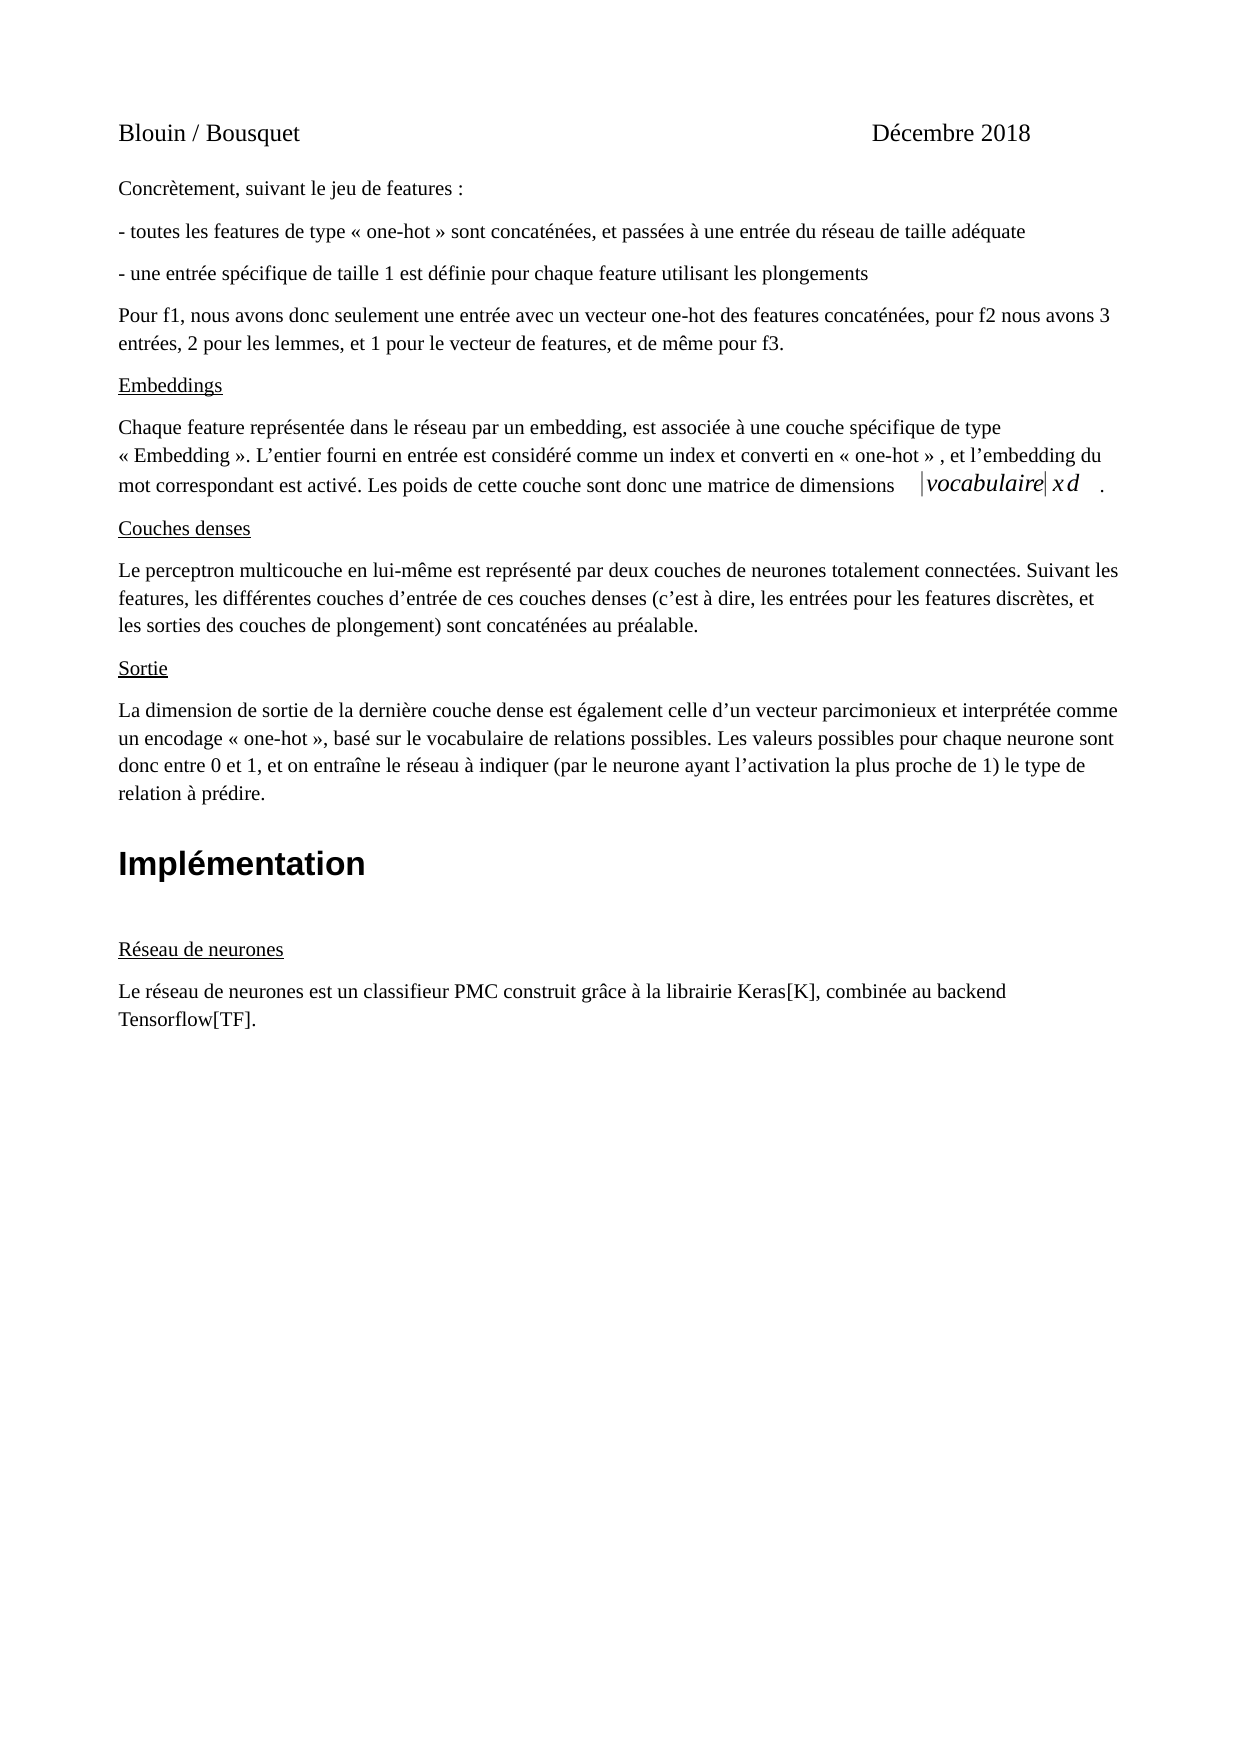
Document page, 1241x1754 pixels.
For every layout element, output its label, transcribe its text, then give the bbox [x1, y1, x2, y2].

text Le perceptron multicouche en lui-même est représenté par deux couches de neurones totalement connectées. Suivant les features, les différentes couches d’entrée de ces couches denses (c’est à dire, les entrées pour les features discrètes, et les sorties des couches de plongement) sont concaténées au préalable. [118, 558, 1122, 637]
text Pour f1, nous avons donc seulement une entrée avec un vecteur one-hot des features concaténées, pour f2 nous avons 3 entrées, 2 pour les lemmes, et 1 pour le vecteur de features, et de même pour f3. [118, 303, 1122, 354]
text Embeddings [118, 373, 1122, 397]
text Chaque feature représentée dans le réseau par un embedding, est associée à une couche spécifique de type « Embedding ». L’entier fourni en entrée est considéré comme un index et converti en « one-hot » , et l’embedding du mot correspondant est activé. Les poids de cette couche sont donc une matrice de dimensions . [118, 415, 1122, 498]
text - toutes les features de type « one-hot » sont concaténées, et passées à une entrée du réseau de taille adéquate [118, 218, 1122, 243]
text La dimension de sortie de la dernière couche dense est également celle d’un vecteur parcimonieux et interprétée comme un encodage « one-hot », basé sur le vocabulaire de relations possibles. Les valeurs possibles pour chaque neurone sont donc entre 0 et 1, et on entraîne le réseau à indiquer (par le neurone ayant l’activation la plus proche de 1) le type de relation à prédire. [118, 698, 1122, 805]
text Sortie [118, 656, 1122, 680]
text Réseau de neurones [118, 937, 1122, 961]
text Couches denses [118, 516, 1122, 540]
text Concrètement, suivant le jeu de features : [118, 176, 1122, 200]
text - une entrée spécifique de taille 1 est définie pour chaque feature utilisant les plongements [118, 261, 1122, 285]
subtitle Implémentation [118, 844, 1122, 882]
text Le réseau de neurones est un classifieur PMC construit grâce à la librairie Keras[K], combinée au backend Tensorflow[TF]. [118, 979, 1122, 1031]
